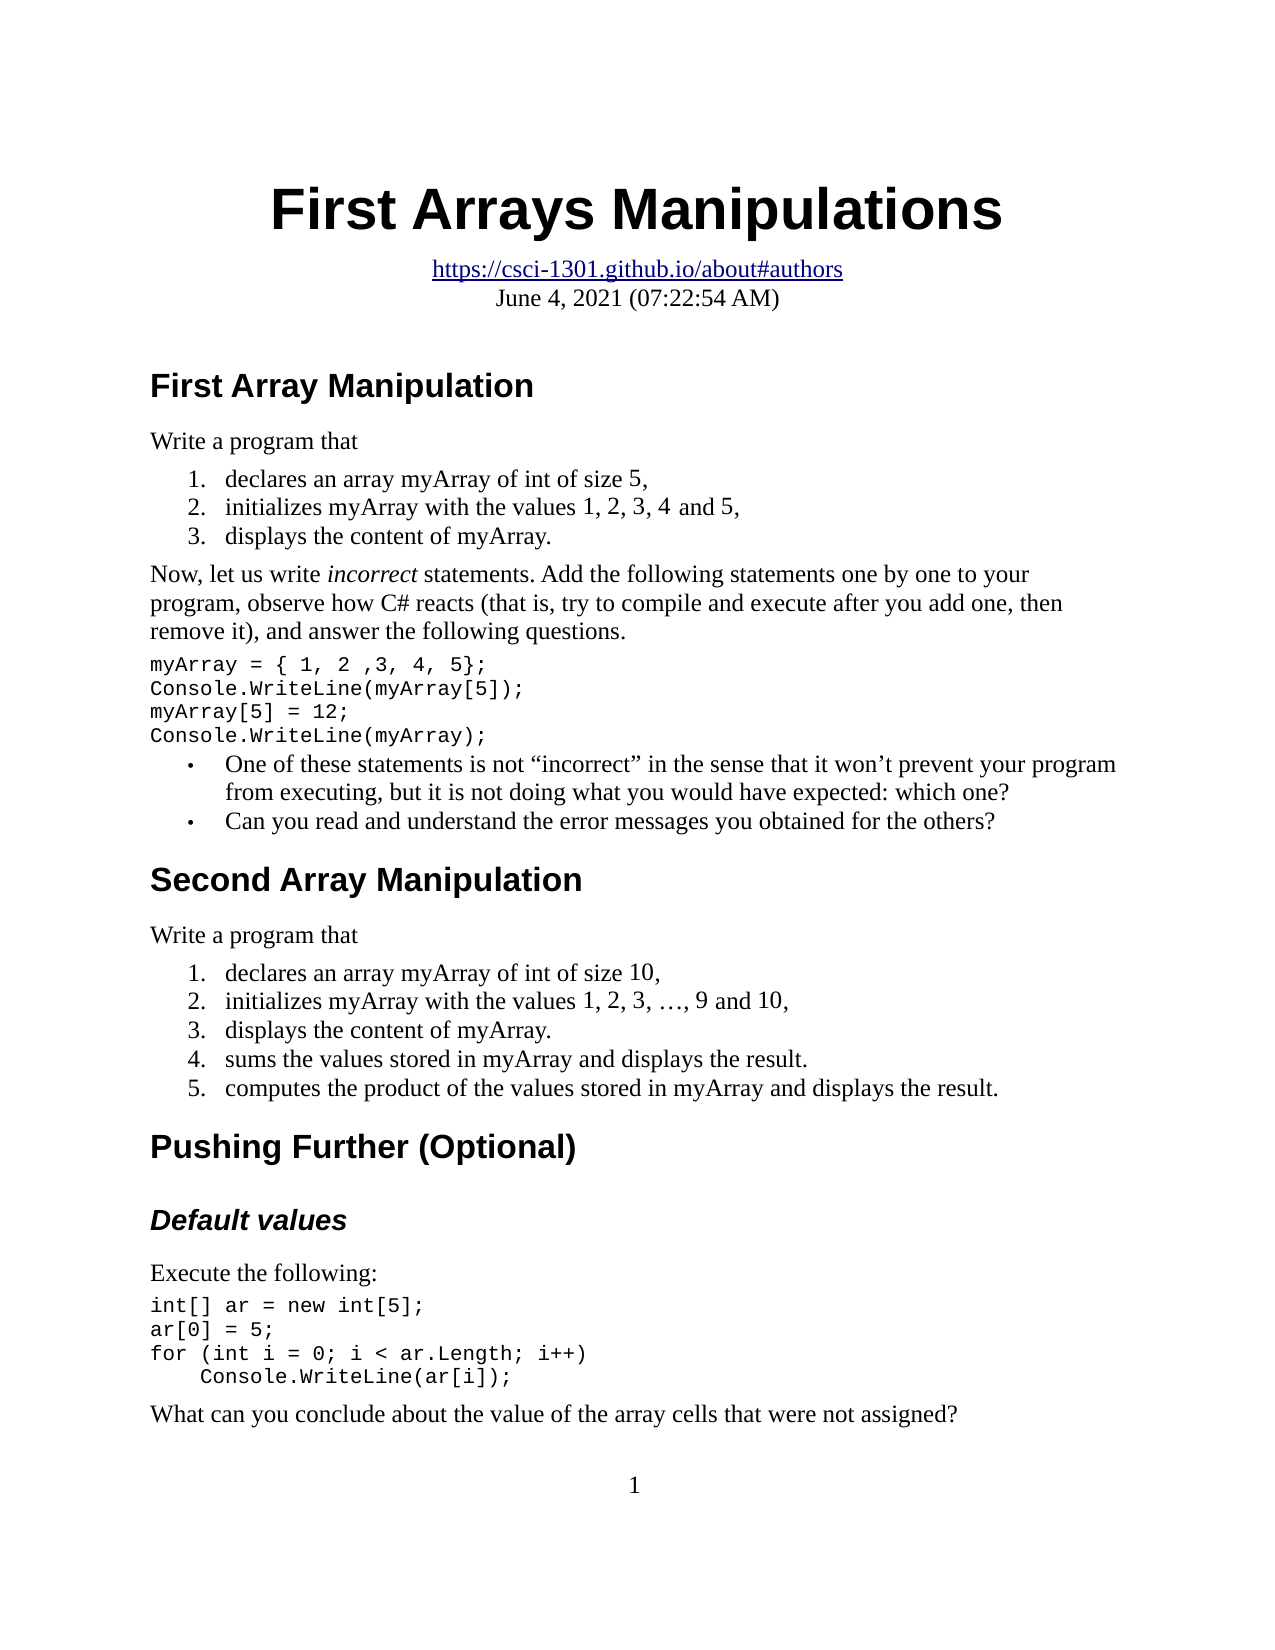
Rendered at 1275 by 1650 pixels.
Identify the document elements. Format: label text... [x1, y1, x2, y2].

text int[] ar = new int[5]; [150, 1295, 1125, 1319]
text for (int i = 0; i < ar.Length; i++) [150, 1343, 1125, 1366]
text Console.WriteLine(ar[i]); [150, 1366, 1125, 1390]
title First Arrays Manipulations [150, 175, 1125, 242]
text What can you conclude about the value of the array cells that were not assigned? [150, 1399, 1125, 1428]
text Write a program that [150, 920, 1125, 949]
list initializes myArray with the values , , , and , [187, 492, 1125, 521]
subtitle Default values [150, 1203, 1125, 1236]
text ar[0] = 5; [150, 1319, 1125, 1343]
text Console.WriteLine(myArray); [150, 725, 1125, 749]
text myArray[5] = 12; [150, 701, 1125, 725]
text Execute the following: [150, 1258, 1125, 1286]
subtitle Second Array Manipulation [150, 860, 1125, 898]
text Write a program that [150, 426, 1125, 455]
list declares an array myArray of int of size , [187, 958, 1125, 986]
text Now, let us write incorrect statements. Add the following statements one by one to your program, observe how C# reacts (that is, try to compile and execute after you add one, then remove it), and answer the following questions. [150, 559, 1125, 645]
list computes the product of the values stored in myArray and displays the result. [187, 1073, 1125, 1101]
list One of these statements is not “incorrect” in the sense that it won’t prevent your program from executing, but it is not doing what you would have expected: which one? [187, 749, 1125, 806]
text myArray = { 1, 2 ,3, 4, 5}; [150, 654, 1125, 678]
list Can you read and understand the error messages you obtained for the others? [187, 806, 1125, 835]
list sums the values stored in myArray and displays the result. [187, 1044, 1125, 1073]
list displays the content of myArray. [187, 521, 1125, 550]
list initializes myArray with the values , , , …, and , [187, 986, 1125, 1015]
list declares an array myArray of int of size , [187, 464, 1125, 492]
subtitle First Array Manipulation [150, 366, 1125, 404]
text https://csci-1301.github.io/about#authors [150, 254, 1125, 283]
subtitle Pushing Further (Optional) [150, 1126, 1125, 1165]
text June 4, 2021 (07:22:54 AM) [150, 283, 1125, 312]
text Console.WriteLine(myArray[5]); [150, 678, 1125, 701]
list displays the content of myArray. [187, 1015, 1125, 1044]
